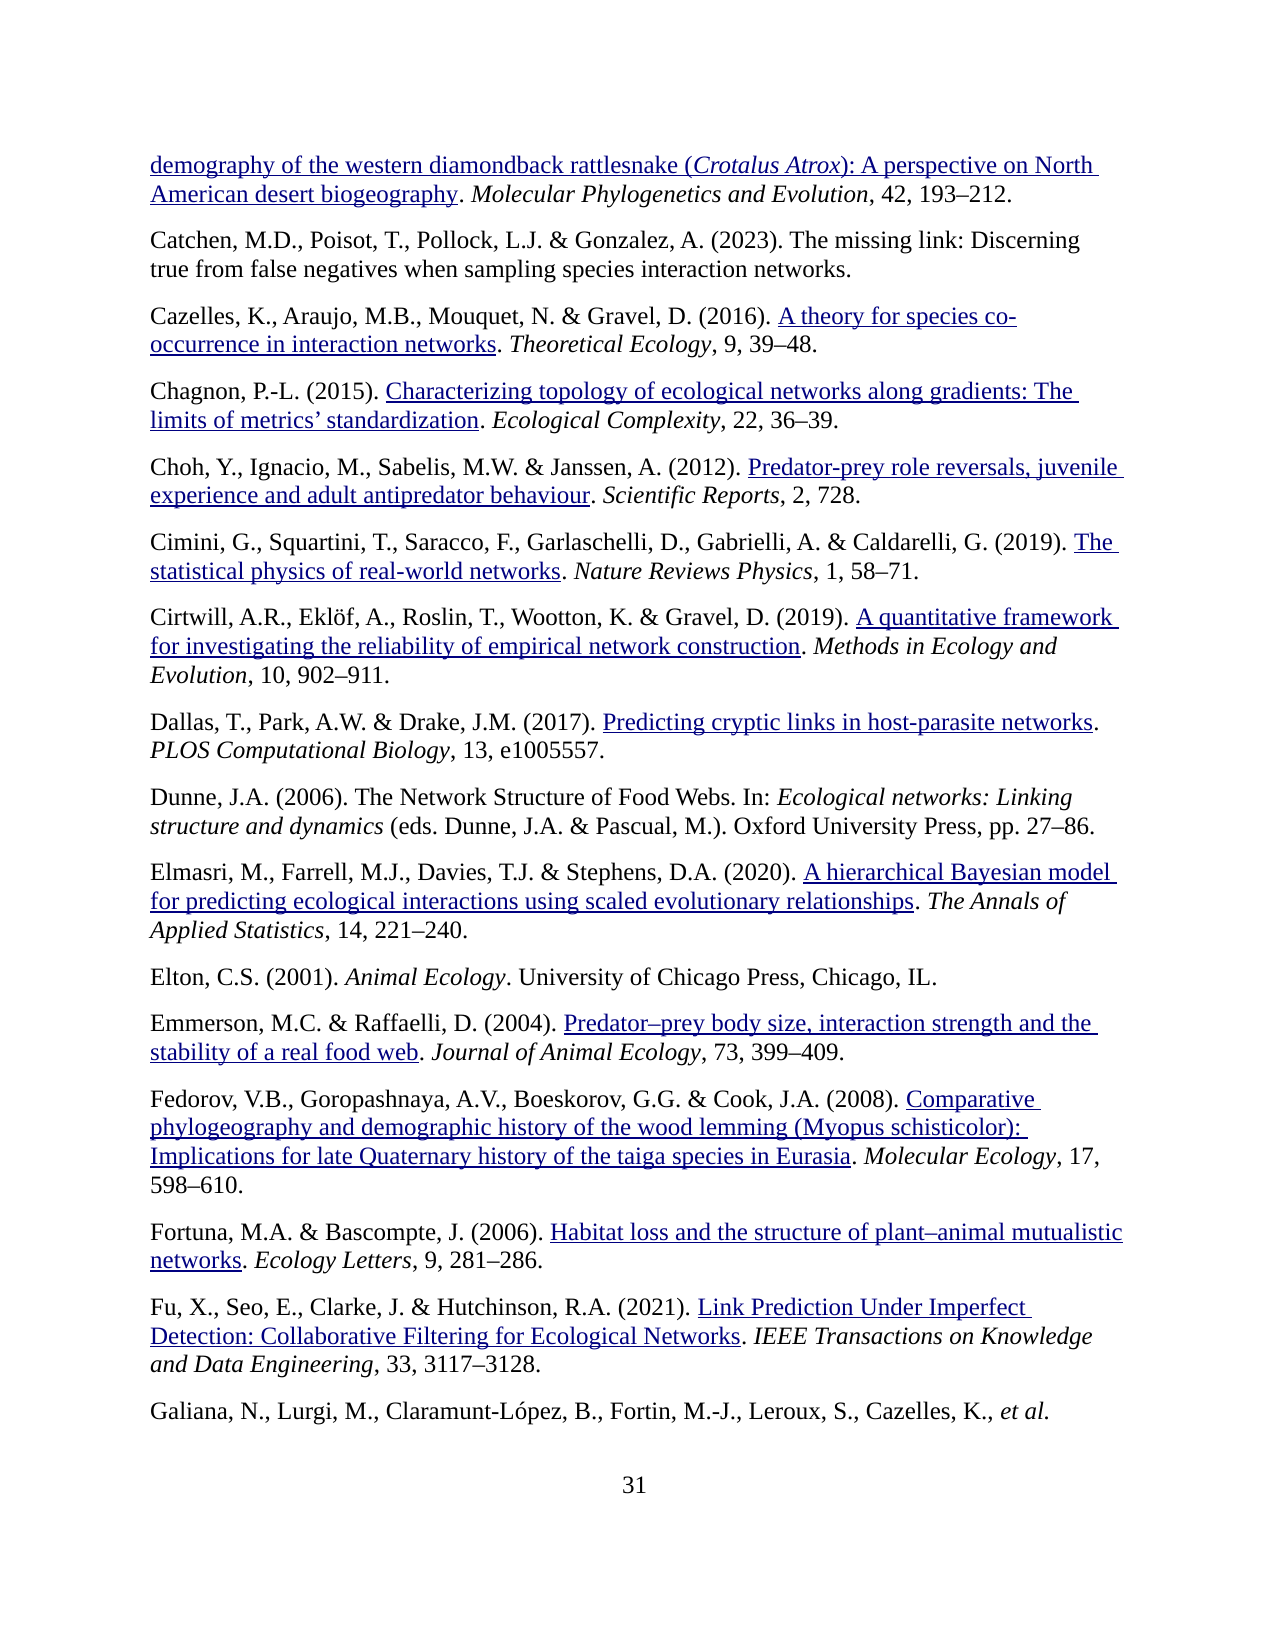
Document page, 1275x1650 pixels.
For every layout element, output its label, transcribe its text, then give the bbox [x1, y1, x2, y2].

text Chagnon, P.-L. (2015). Characterizing topology of ecological networks along gradients: The limits of metrics’ standardization. Ecological Complexity, 22, 36–39. [150, 376, 1125, 434]
text Dunne, J.A. (2006). The Network Structure of Food Webs. In: Ecological networks: Linking structure and dynamics (eds. Dunne, J.A. & Pascual, M.). Oxford University Press, pp. 27–86. [150, 782, 1125, 839]
text Fedorov, V.B., Goropashnaya, A.V., Boeskorov, G.G. & Cook, J.A. (2008). Comparative phylogeography and demographic history of the wood lemming (Myopus schisticolor): Implications for late Quaternary history of the taiga species in Eurasia. Molecular Ecology, 17, 598–610. [150, 1084, 1125, 1199]
text Fortuna, M.A. & Bascompte, J. (2006). Habitat loss and the structure of plant–animal mutualistic networks. Ecology Letters, 9, 281–286. [150, 1217, 1125, 1274]
text Catchen, M.D., Poisot, T., Pollock, L.J. & Gonzalez, A. (2023). The missing link: Discerning true from false negatives when sampling species interaction networks. [150, 225, 1125, 283]
text Emmerson, M.C. & Raffaelli, D. (2004). Predator–prey body size, interaction strength and the stability of a real food web. Journal of Animal Ecology, 73, 399–409. [150, 1008, 1125, 1066]
text Cimini, G., Squartini, T., Saracco, F., Garlaschelli, D., Gabrielli, A. & Caldarelli, G. (2019). The statistical physics of real-world networks. Nature Reviews Physics, 1, 58–71. [150, 527, 1125, 584]
text Choh, Y., Ignacio, M., Sabelis, M.W. & Janssen, A. (2012). Predator-prey role reversals, juvenile experience and adult antipredator behaviour. Scientific Reports, 2, 728. [150, 452, 1125, 509]
text Cirtwill, A.R., Eklöf, A., Roslin, T., Wootton, K. & Gravel, D. (2019). A quantitative framework for investigating the reliability of empirical network construction. Methods in Ecology and Evolution, 10, 902–911. [150, 602, 1125, 689]
text demography of the western diamondback rattlesnake (Crotalus Atrox): A perspective on North American desert biogeography. Molecular Phylogenetics and Evolution, 42, 193–212. [150, 150, 1125, 207]
text Dallas, T., Park, A.W. & Drake, J.M. (2017). Predicting cryptic links in host-parasite networks. PLOS Computational Biology, 13, e1005557. [150, 707, 1125, 764]
text Galiana, N., Lurgi, M., Claramunt-López, B., Fortin, M.-J., Leroux, S., Cazelles, K., et al. [150, 1396, 1125, 1425]
text Fu, X., Seo, E., Clarke, J. & Hutchinson, R.A. (2021). Link Prediction Under Imperfect Detection: Collaborative Filtering for Ecological Networks. IEEE Transactions on Knowledge and Data Engineering, 33, 3117–3128. [150, 1292, 1125, 1378]
text Cazelles, K., Araujo, M.B., Mouquet, N. & Gravel, D. (2016). A theory for species co-occurrence in interaction networks. Theoretical Ecology, 9, 39–48. [150, 301, 1125, 358]
text Elmasri, M., Farrell, M.J., Davies, T.J. & Stephens, D.A. (2020). A hierarchical Bayesian model for predicting ecological interactions using scaled evolutionary relationships. The Annals of Applied Statistics, 14, 221–240. [150, 857, 1125, 944]
text Elton, C.S. (2001). Animal Ecology. University of Chicago Press, Chicago, IL. [150, 962, 1125, 990]
